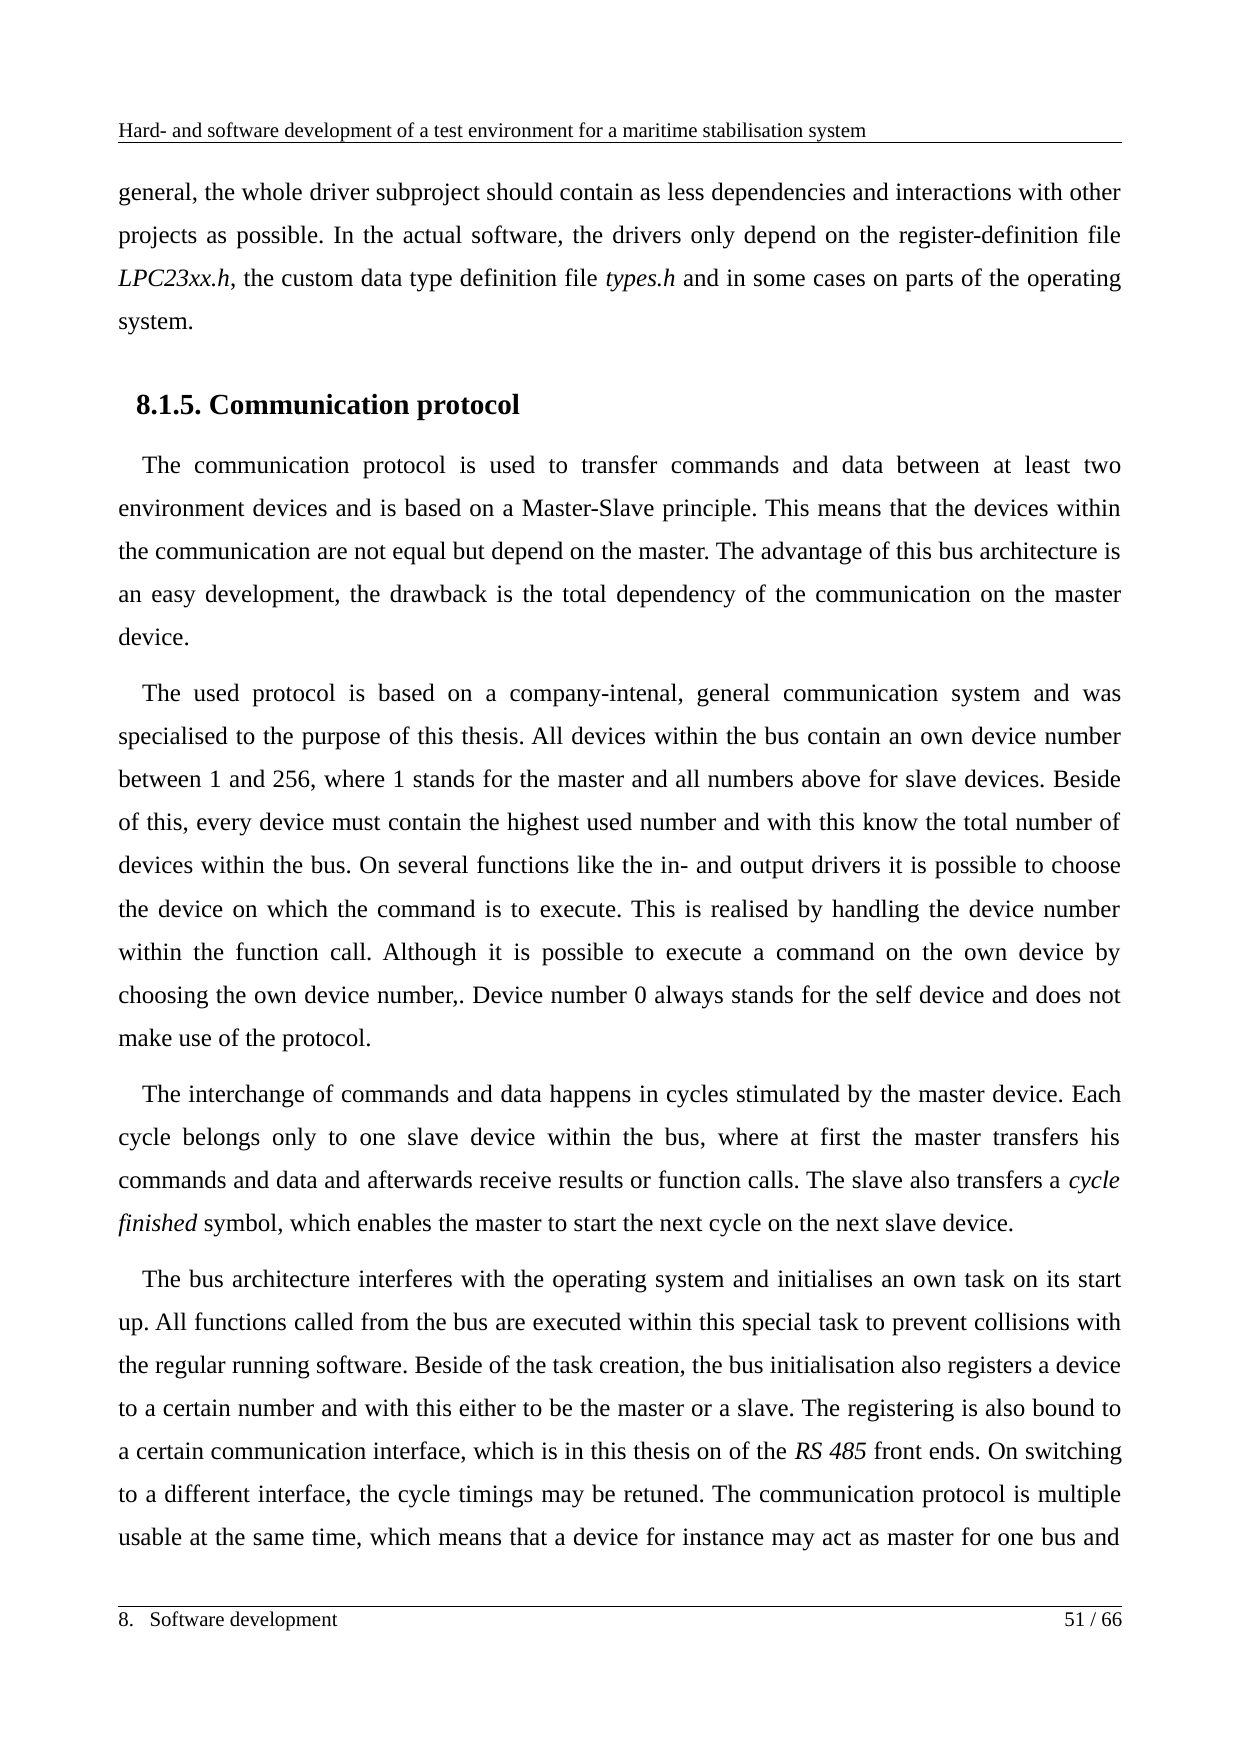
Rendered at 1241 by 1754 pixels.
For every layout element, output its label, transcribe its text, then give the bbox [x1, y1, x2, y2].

subtitle Communication protocol [118, 387, 1122, 421]
text The interchange of commands and data happens in cycles stimulated by the master device. Each cycle belongs only to one slave device within the bus, where at first the master transfers his commands and data and afterwards receive results or function calls. The slave also transfers a cycle finished symbol, which enables the master to start the next cycle on the next slave device. [118, 1079, 1122, 1237]
text The bus architecture interferes with the operating system and initialises an own task on its start up. All functions called from the bus are executed within this special task to prevent collisions with the regular running software. Beside of the task creation, the bus initialisation also registers a device to a certain number and with this either to be the master or a slave. The registering is also bound to a certain communication interface, which is in this thesis on of the RS 485 front ends. On switching to a different interface, the cycle timings may be retuned. The communication protocol is multiple usable at the same time, which means that a device for instance may act as master for one bus and [118, 1264, 1122, 1551]
text The used protocol is based on a company-intenal, general communication system and was specialised to the purpose of this thesis. All devices within the bus contain an own device number between 1 and 256, where 1 stands for the master and all numbers above for slave devices. Beside of this, every device must contain the highest used number and with this know the total number of devices within the bus. On several functions like the in- and output drivers it is possible to choose the device on which the command is to execute. This is realised by handling the device number within the function call. Although it is possible to execute a command on the own device by choosing the own device number,. Device number 0 always stands for the self device and does not make use of the protocol. [118, 678, 1122, 1052]
text The communication protocol is used to transfer commands and data between at least two environment devices and is based on a Master-Slave principle. This means that the devices within the communication are not equal but depend on the master. The advantage of this bus architecture is an easy development, the drawback is the total dependency of the communication on the master device. [118, 450, 1122, 651]
text general, the whole driver subproject should contain as less dependencies and interactions with other projects as possible. In the actual software, the drivers only depend on the register-definition file LPC23xx.h, the custom data type definition file types.h and in some cases on parts of the operating system. [118, 177, 1122, 335]
